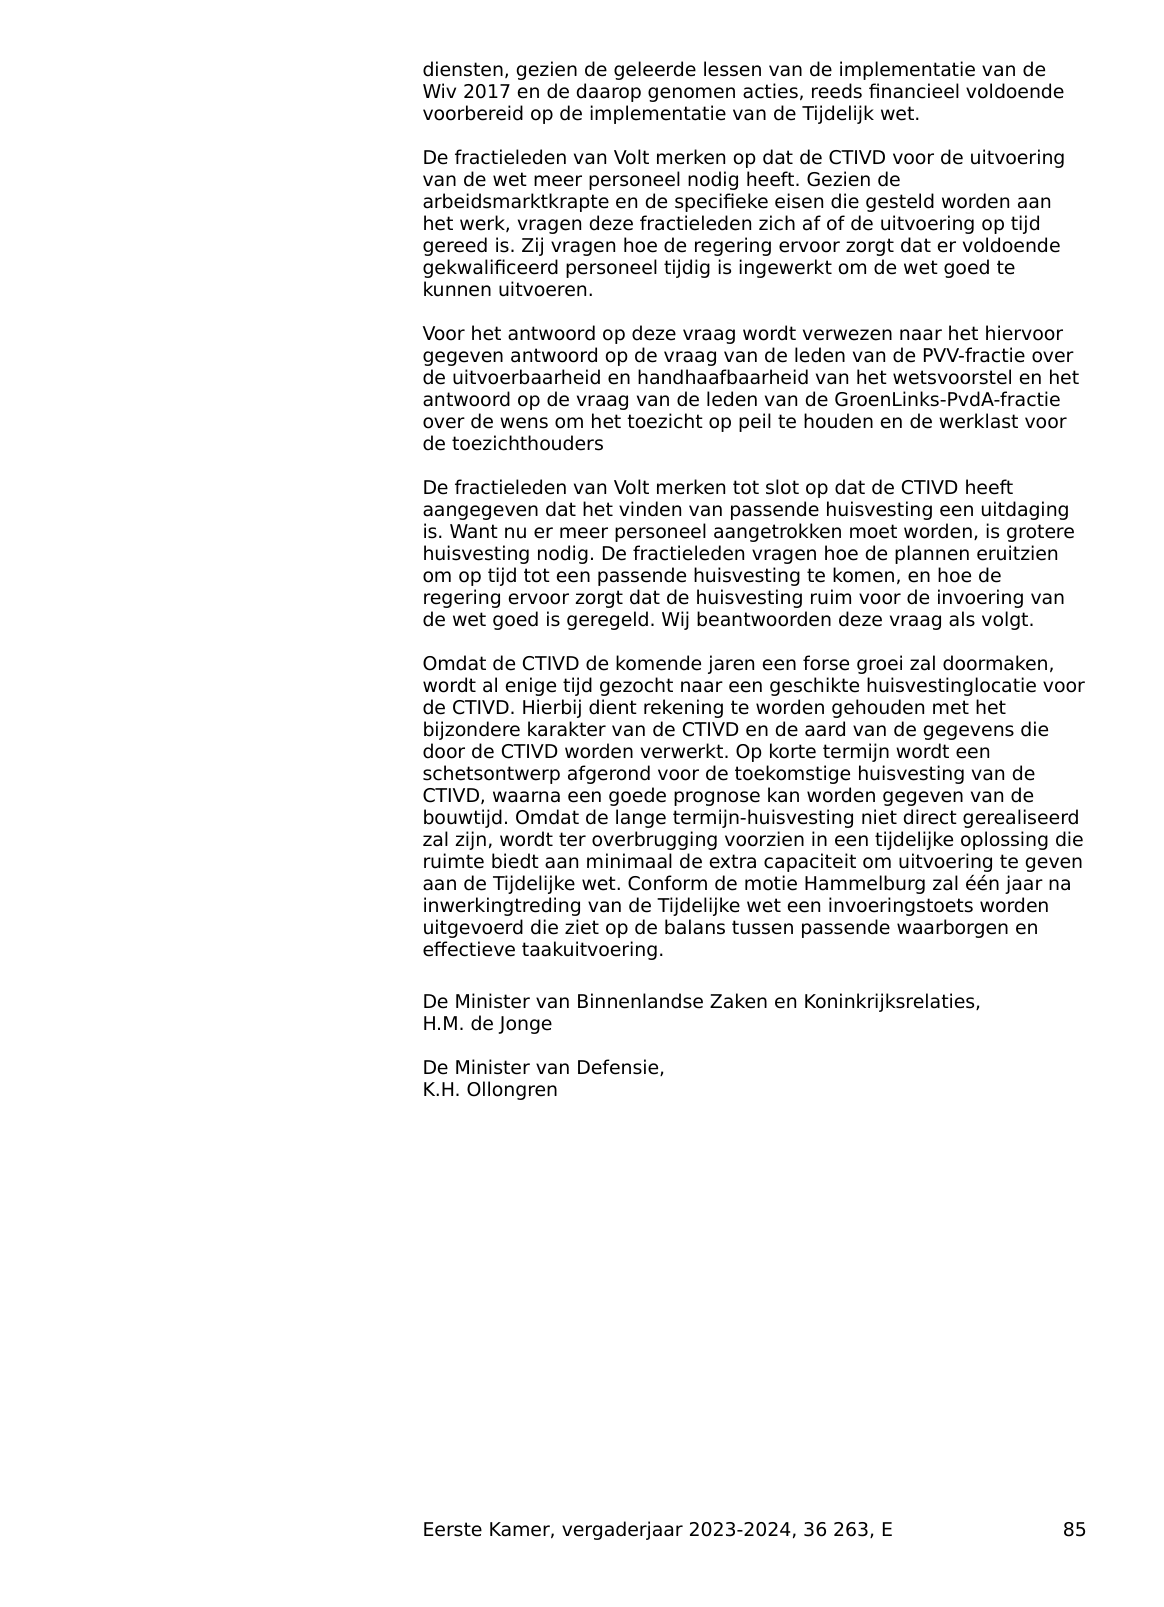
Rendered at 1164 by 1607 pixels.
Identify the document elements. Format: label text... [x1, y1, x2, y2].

text Omdat de CTIVD de komende jaren een forse groei zal doormaken, wordt al enige tijd gezocht naar een geschikte huisvestinglocatie voor de CTIVD. Hierbij dient rekening te worden gehouden met het bijzondere karakter van de CTIVD en de aard van de gegevens die door de CTIVD worden verwerkt. Op korte termijn wordt een schetsontwerp afgerond voor de toekomstige huisvesting van de CTIVD, waarna een goede prognose kan worden gegeven van de bouwtijd. Omdat de lange termijn-huisvesting niet direct gerealiseerd zal zijn, wordt ter overbrugging voorzien in een tijdelijke oplossing die ruimte biedt aan minimaal de extra capaciteit om uitvoering te geven aan de Tijdelijke wet. Conform de motie Hammelburg zal één jaar na inwerkingtreding van de Tijdelijke wet een invoeringstoets worden uitgevoerd die ziet op de balans tussen passende waarborgen en effectieve taakuitvoering. [422, 653, 1087, 961]
text De fractieleden van Volt merken op dat de CTIVD voor de uitvoering van de wet meer personeel nodig heeft. Gezien de arbeidsmarktkrapte en de specifieke eisen die gesteld worden aan het werk, vragen deze fractieleden zich af of de uitvoering op tijd gereed is. Zij vragen hoe de regering ervoor zorgt dat er voldoende gekwalificeerd personeel tijdig is ingewerkt om de wet goed te kunnen uitvoeren. [422, 147, 1087, 301]
text diensten, gezien de geleerde lessen van de implementatie van de Wiv 2017 en de daarop genomen acties, reeds financieel voldoende voorbereid op de implementatie van de Tijdelijk wet. [422, 59, 1087, 125]
text De Minister van Defensie, K.H. Ollongren [422, 1057, 1087, 1101]
text De Minister van Binnenlandse Zaken en Koninkrijksrelaties, H.M. de Jonge [422, 991, 1087, 1035]
text De fractieleden van Volt merken tot slot op dat de CTIVD heeft aangegeven dat het vinden van passende huisvesting een uitdaging is. Want nu er meer personeel aangetrokken moet worden, is grotere huisvesting nodig. De fractieleden vragen hoe de plannen eruitzien om op tijd tot een passende huisvesting te komen, en hoe de regering ervoor zorgt dat de huisvesting ruim voor de invoering van de wet goed is geregeld. Wij beantwoorden deze vraag als volgt. [422, 477, 1087, 631]
text Voor het antwoord op deze vraag wordt verwezen naar het hiervoor gegeven antwoord op de vraag van de leden van de PVV-fractie over de uitvoerbaarheid en handhaafbaarheid van het wetsvoorstel en het antwoord op de vraag van de leden van de GroenLinks-PvdA-fractie over de wens om het toezicht op peil te houden en de werklast voor de toezichthouders [422, 323, 1087, 455]
